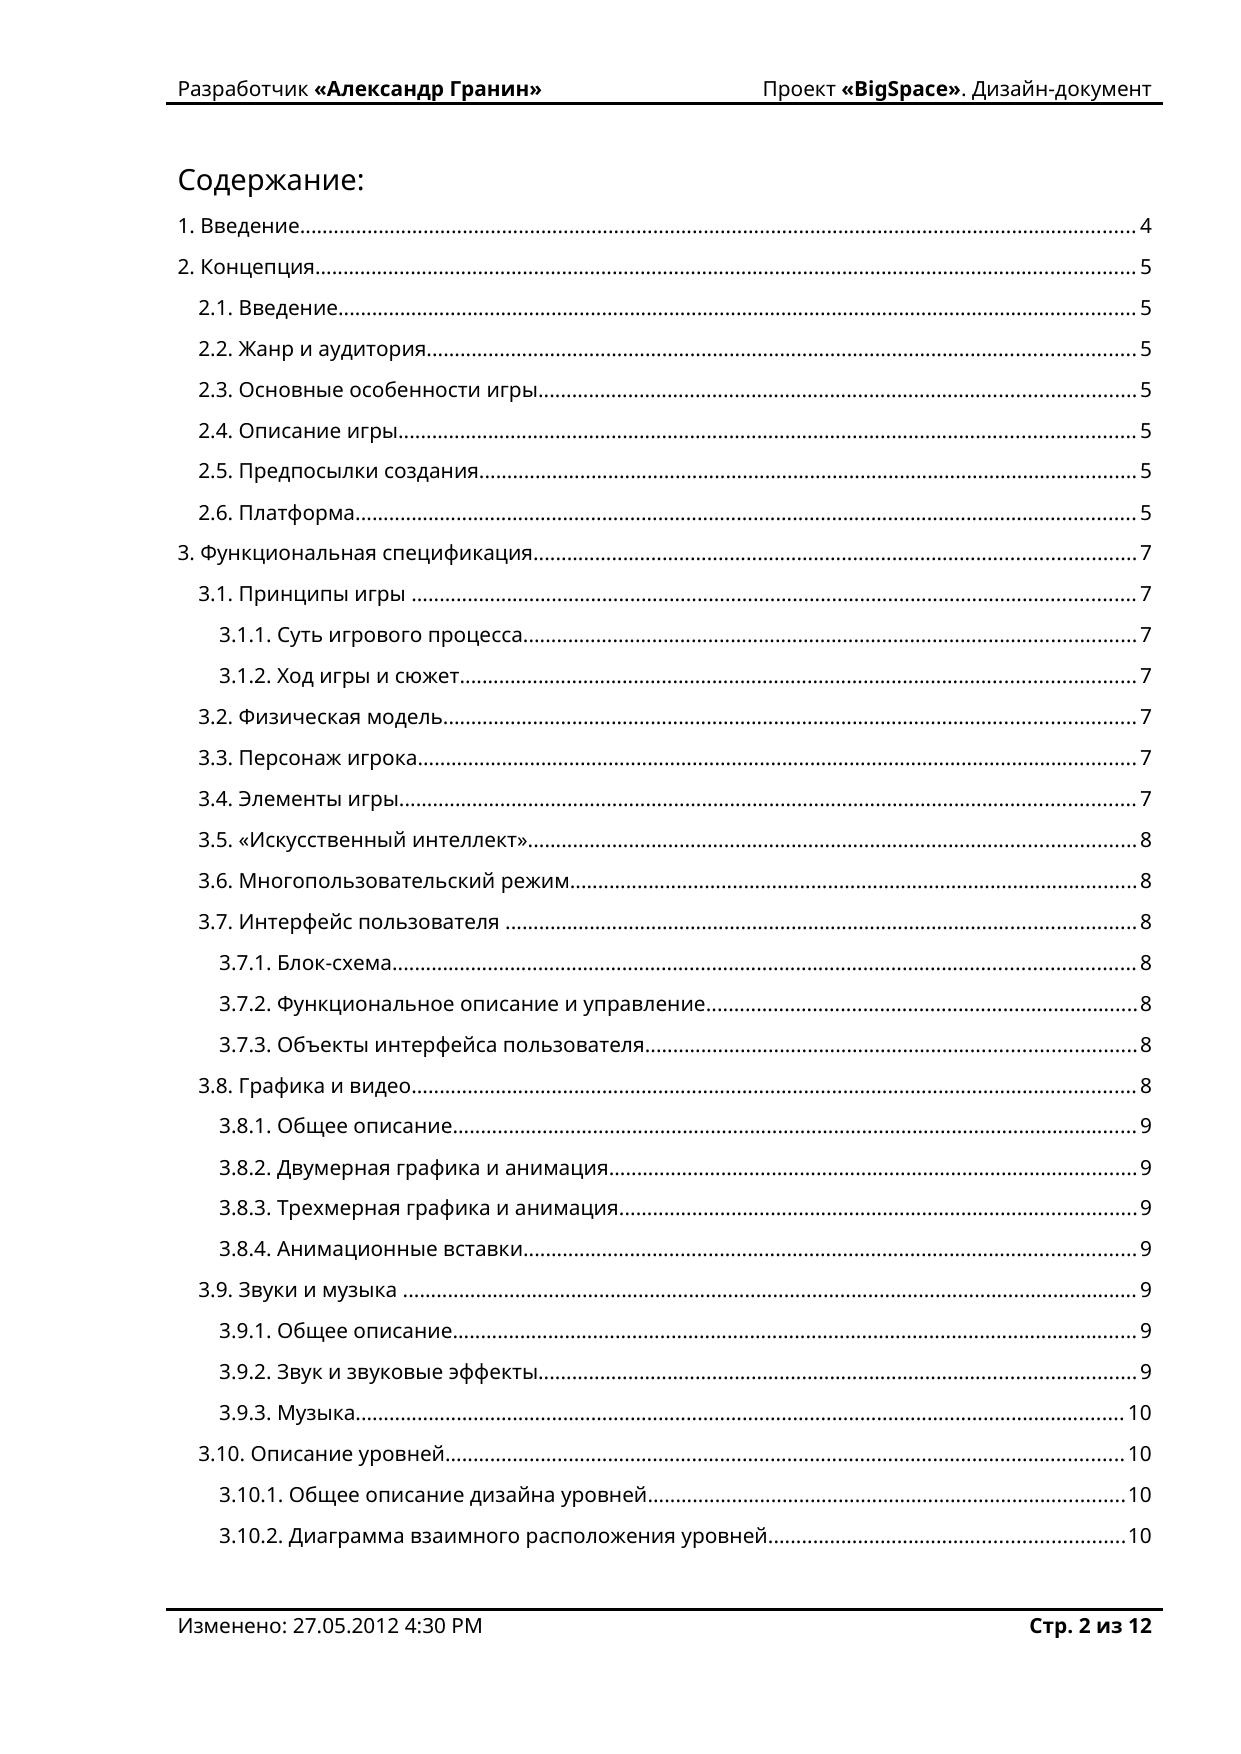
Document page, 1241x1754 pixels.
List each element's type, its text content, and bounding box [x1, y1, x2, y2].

text 3.8. Графика и видео 8 [198, 1071, 1152, 1099]
text 2.6. Платформа 5 [198, 498, 1152, 526]
text 3.8.2. Двумерная графика и анимация 9 [219, 1153, 1152, 1181]
text 3.8.3. Трехмерная графика и анимация 9 [219, 1193, 1152, 1222]
text 2.5. Предпосылки создания 5 [198, 457, 1152, 485]
text 2.1. Введение 5 [198, 293, 1152, 321]
text 3. Функциональная спецификация 7 [177, 538, 1152, 567]
text 3.8.1. Общее описание 9 [219, 1112, 1152, 1140]
text 3.10.2. Диаграмма взаимного расположения уровней 10 [219, 1521, 1152, 1549]
text 3.10.1. Общее описание дизайна уровней 10 [219, 1480, 1152, 1508]
text 1. Введение 4 [177, 211, 1152, 239]
text 3.9.1. Общее описание 9 [219, 1316, 1152, 1345]
text 3.9.2. Звук и звуковые эффекты 9 [219, 1357, 1152, 1386]
text 3.2. Физическая модель 7 [198, 702, 1152, 731]
text 2.2. Жанр и аудитория 5 [198, 334, 1152, 362]
text 3.6. Многопользовательский режим 8 [198, 866, 1152, 894]
text 3.4. Элементы игры 7 [198, 784, 1152, 813]
text 3.8.4. Анимационные вставки 9 [219, 1234, 1152, 1263]
text 3.1.2. Ход игры и сюжет 7 [219, 661, 1152, 690]
text 3.7.3. Объекты интерфейса пользователя 8 [219, 1030, 1152, 1058]
text Содержание: [177, 159, 1152, 198]
text 3.5. «Искусственный интеллект» 8 [198, 825, 1152, 853]
text 2.3. Основные особенности игры 5 [198, 375, 1152, 403]
text 3.7.2. Функциональное описание и управление 8 [219, 989, 1152, 1017]
text 3.3. Персонаж игрока 7 [198, 743, 1152, 772]
text 3.9. Звуки и музыка 9 [198, 1275, 1152, 1304]
text 2. Концепция 5 [177, 252, 1152, 280]
text 3.1. Принципы игры 7 [198, 579, 1152, 608]
text 3.7. Интерфейс пользователя 8 [198, 907, 1152, 935]
text 3.9.3. Музыка 10 [219, 1398, 1152, 1427]
text 2.4. Описание игры 5 [198, 416, 1152, 444]
text 3.1.1. Суть игрового процесса 7 [219, 620, 1152, 649]
text 3.10. Описание уровней 10 [198, 1439, 1152, 1468]
text 3.7.1. Блок-схема 8 [219, 948, 1152, 976]
